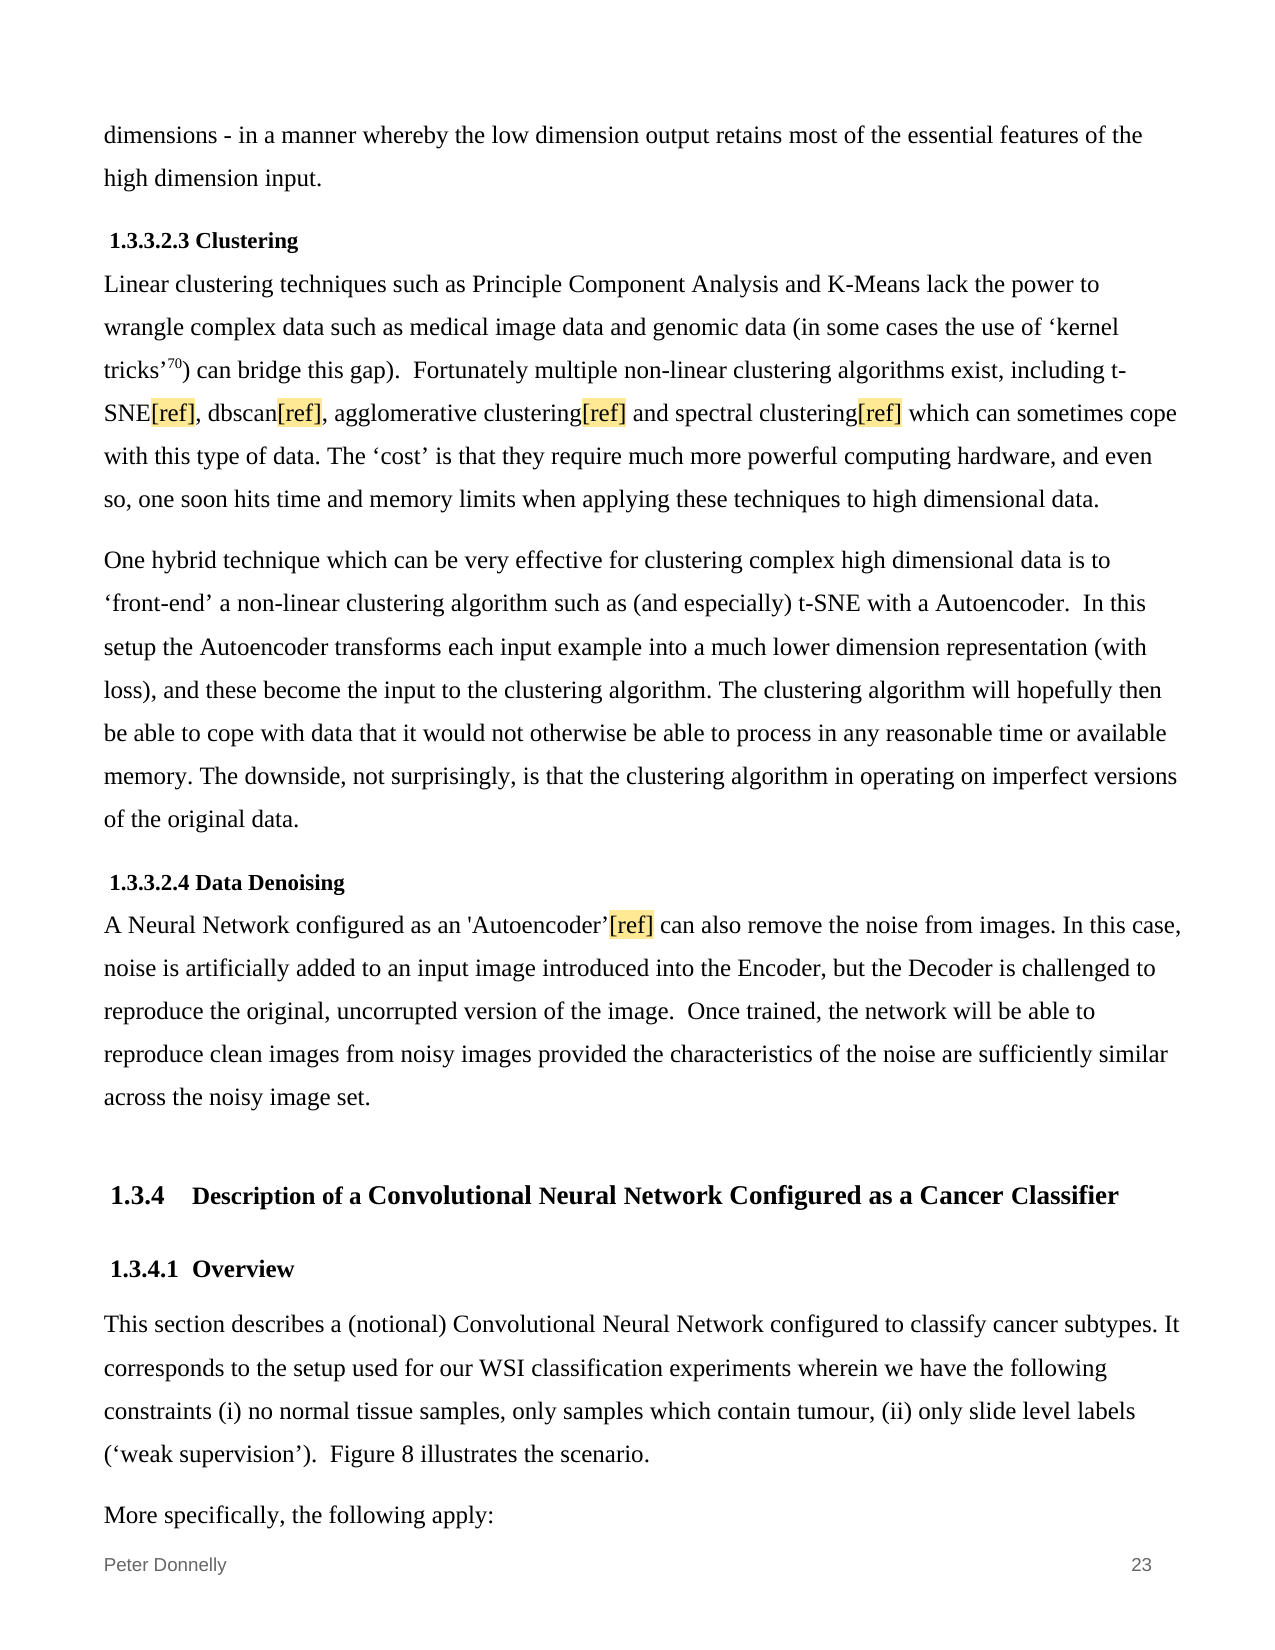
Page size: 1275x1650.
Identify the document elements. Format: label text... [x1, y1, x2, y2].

subtitle Data Denoising [103, 868, 1181, 895]
text More specifically, the following apply: [103, 1500, 1181, 1528]
text One hybrid technique which can be very effective for clustering complex high dimensional data is to ‘front-end’ a non-linear clustering algorithm such as (and especially) t-SNE with a Autoencoder. In this setup the Autoencoder transforms each input example into a much lower dimension representation (with loss), and these become the input to the clustering algorithm. The clustering algorithm will hopefully then be able to cope with data that it would not otherwise be able to process in any reasonable time or available memory. The downside, not surprisingly, is that the clustering algorithm in operating on imperfect versions of the original data. [103, 545, 1181, 833]
subtitle Description of a Convolutional Neural Network Configured as a Cancer Classifier [103, 1179, 1181, 1210]
text dimensions - in a manner whereby the low dimension output retains most of the essential features of the high dimension input. [103, 120, 1181, 192]
text This section describes a (notional) Convolutional Neural Network configured to classify cancer subtypes. It corresponds to the setup used for our WSI classification experiments wherein we have the following constraints (i) no normal tissue samples, only samples which contain tumour, (ii) only slide level labels (‘weak supervision’). Figure 8 illustrates the scenario. [103, 1309, 1181, 1468]
text Linear clustering techniques such as Principle Component Analysis and K-Means lack the power to wrangle complex data such as medical image data and genomic data (in some cases the use of ‘kernel tricks’) can bridge this gap). Fortunately multiple non-linear clustering algorithms exist, including t-SNE[ref], dbscan[ref], agglomerative clustering[ref] and spectral clustering[ref] which can sometimes cope with this type of data. The ‘cost’ is that they require much more powerful computing hardware, and even so, one soon hits time and memory limits when applying these techniques to high dimensional data. [103, 269, 1181, 513]
subtitle Clustering [103, 227, 1181, 254]
subtitle Overview [103, 1254, 1181, 1283]
text A Neural Network configured as an 'Autoencoder’[ref] can also remove the noise from images. In this case, noise is artificially added to an input image introduced into the Encoder, but the Decoder is challenged to reproduce the original, uncorrupted version of the image. Once trained, the network will be able to reproduce clean images from noisy images provided the characteristics of the noise are sufficiently similar across the noisy image set. [103, 910, 1181, 1111]
